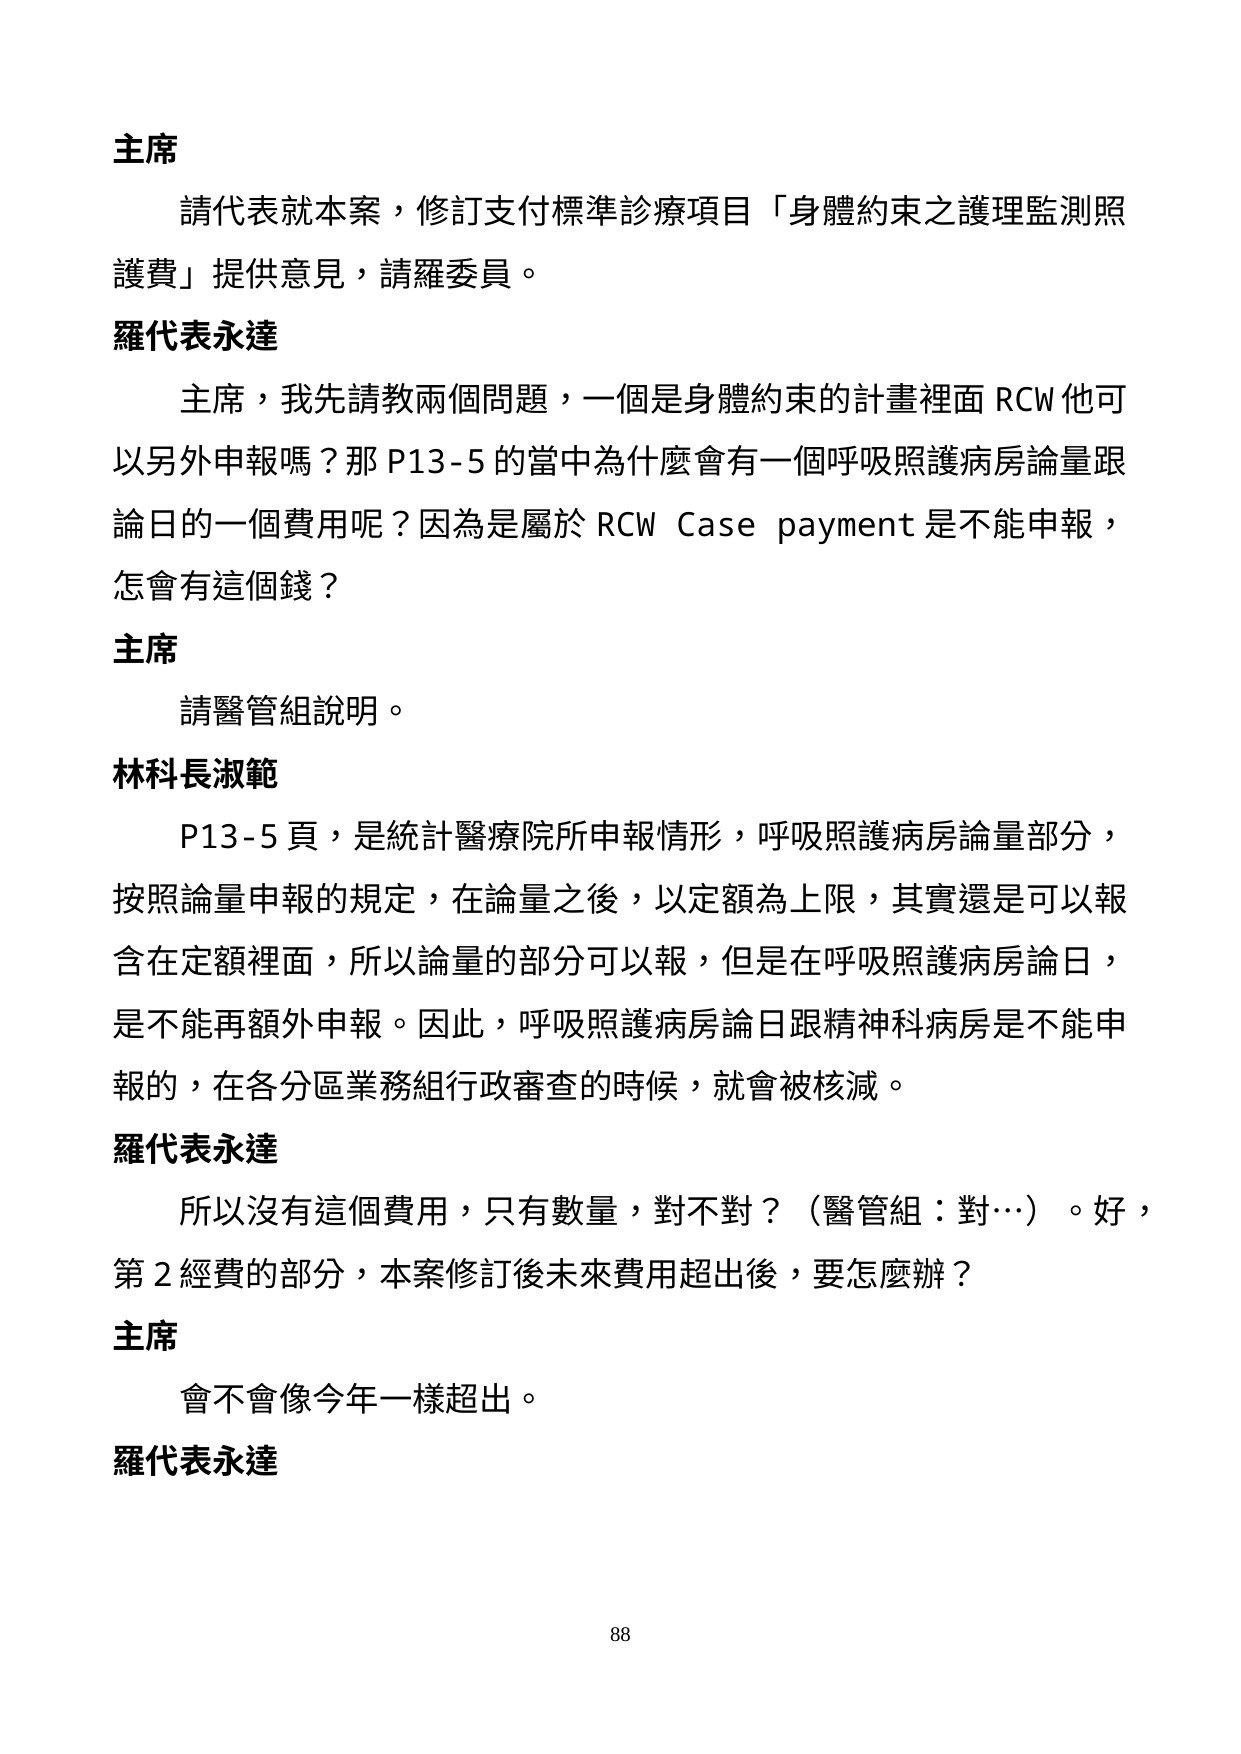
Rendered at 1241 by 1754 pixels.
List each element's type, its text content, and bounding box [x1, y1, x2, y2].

text 林科長淑範 [112, 730, 1128, 793]
text 所以沒有這個費用，只有數量，對不對？（醫管組：對…）。好，第2經費的部分，本案修訂後未來費用超出後，要怎麼辦？ [112, 1168, 1128, 1293]
text 羅代表永達 [112, 293, 1128, 355]
text P13-5頁，是統計醫療院所申報情形，呼吸照護病房論量部分，按照論量申報的規定，在論量之後，以定額為上限，其實還是可以報，含在定額裡面，所以論量的部分可以報，但是在呼吸照護病房論日，是不能再額外申報。因此，呼吸照護病房論日跟精神科病房是不能申報的，在各分區業務組行政審查的時候，就會被核減。 [112, 793, 1128, 1105]
text 羅代表永達 [112, 1418, 1128, 1480]
text 會不會像今年一樣超出。 [112, 1355, 1128, 1418]
text 主席 [112, 105, 1128, 168]
text 羅代表永達 [112, 1105, 1128, 1168]
text 主席，我先請教兩個問題，一個是身體約束的計畫裡面RCW他可以另外申報嗎？那P13-5的當中為什麼會有一個呼吸照護病房論量跟論日的一個費用呢？因為是屬於RCW Case payment是不能申報，怎會有這個錢？ [112, 355, 1128, 605]
text 請醫管組說明。 [112, 668, 1128, 730]
text 主席 [112, 605, 1128, 668]
text 請代表就本案，修訂支付標準診療項目「身體約束之護理監測照護費」提供意見，請羅委員。 [112, 168, 1128, 293]
text 主席 [112, 1293, 1128, 1355]
